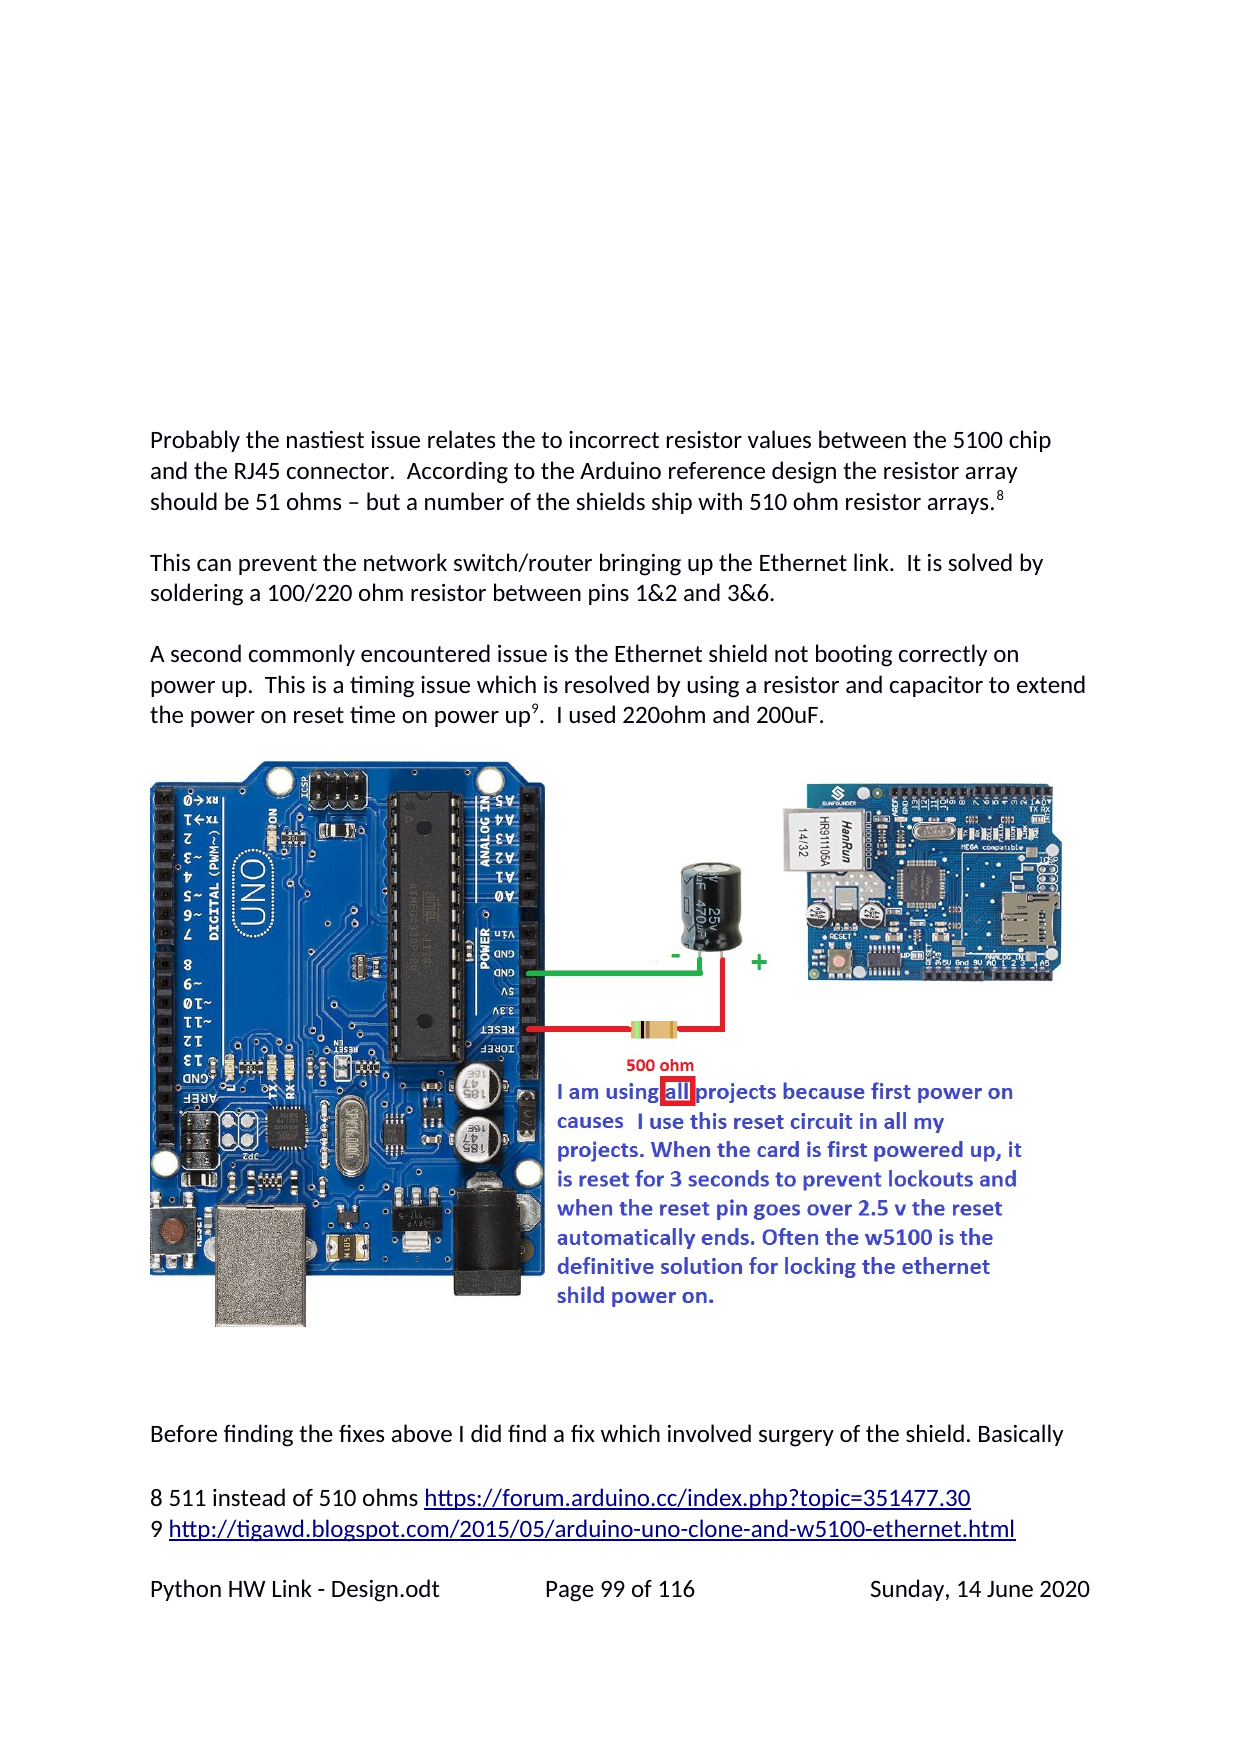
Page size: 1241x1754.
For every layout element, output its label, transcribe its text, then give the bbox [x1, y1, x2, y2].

text Probably the nastiest issue relates the to incorrect resistor values between the 5100 chip and the RJ45 connector. According to the Arduino reference design the resistor array should be 51 ohms – but a number of the shields ship with 510 ohm resistor arrays. [150, 425, 1090, 516]
text A second commonly encountered issue is the Ethernet shield not booting correctly on power up. This is a timing issue which is resolved by using a resistor and capacitor to extend the power on reset time on power up. I used 220ohm and 200uF. [150, 638, 1090, 730]
text 511 instead of 510 ohms https://forum.arduino.cc/index.php?topic=351477.30 [150, 1482, 1090, 1513]
text This can prevent the network switch/router bringing up the Ethernet link. It is solved by soldering a 100/220 ohm resistor between pins 1&2 and 3&6. [150, 547, 1090, 608]
picture [150, 760, 1091, 1327]
text Before finding the fixes above I did find a fix which involved surgery of the shield. Basically [150, 1418, 1090, 1448]
text http://tigawd.blogspot.com/2015/05/arduino-uno-clone-and-w5100-ethernet.html [150, 1513, 1090, 1543]
